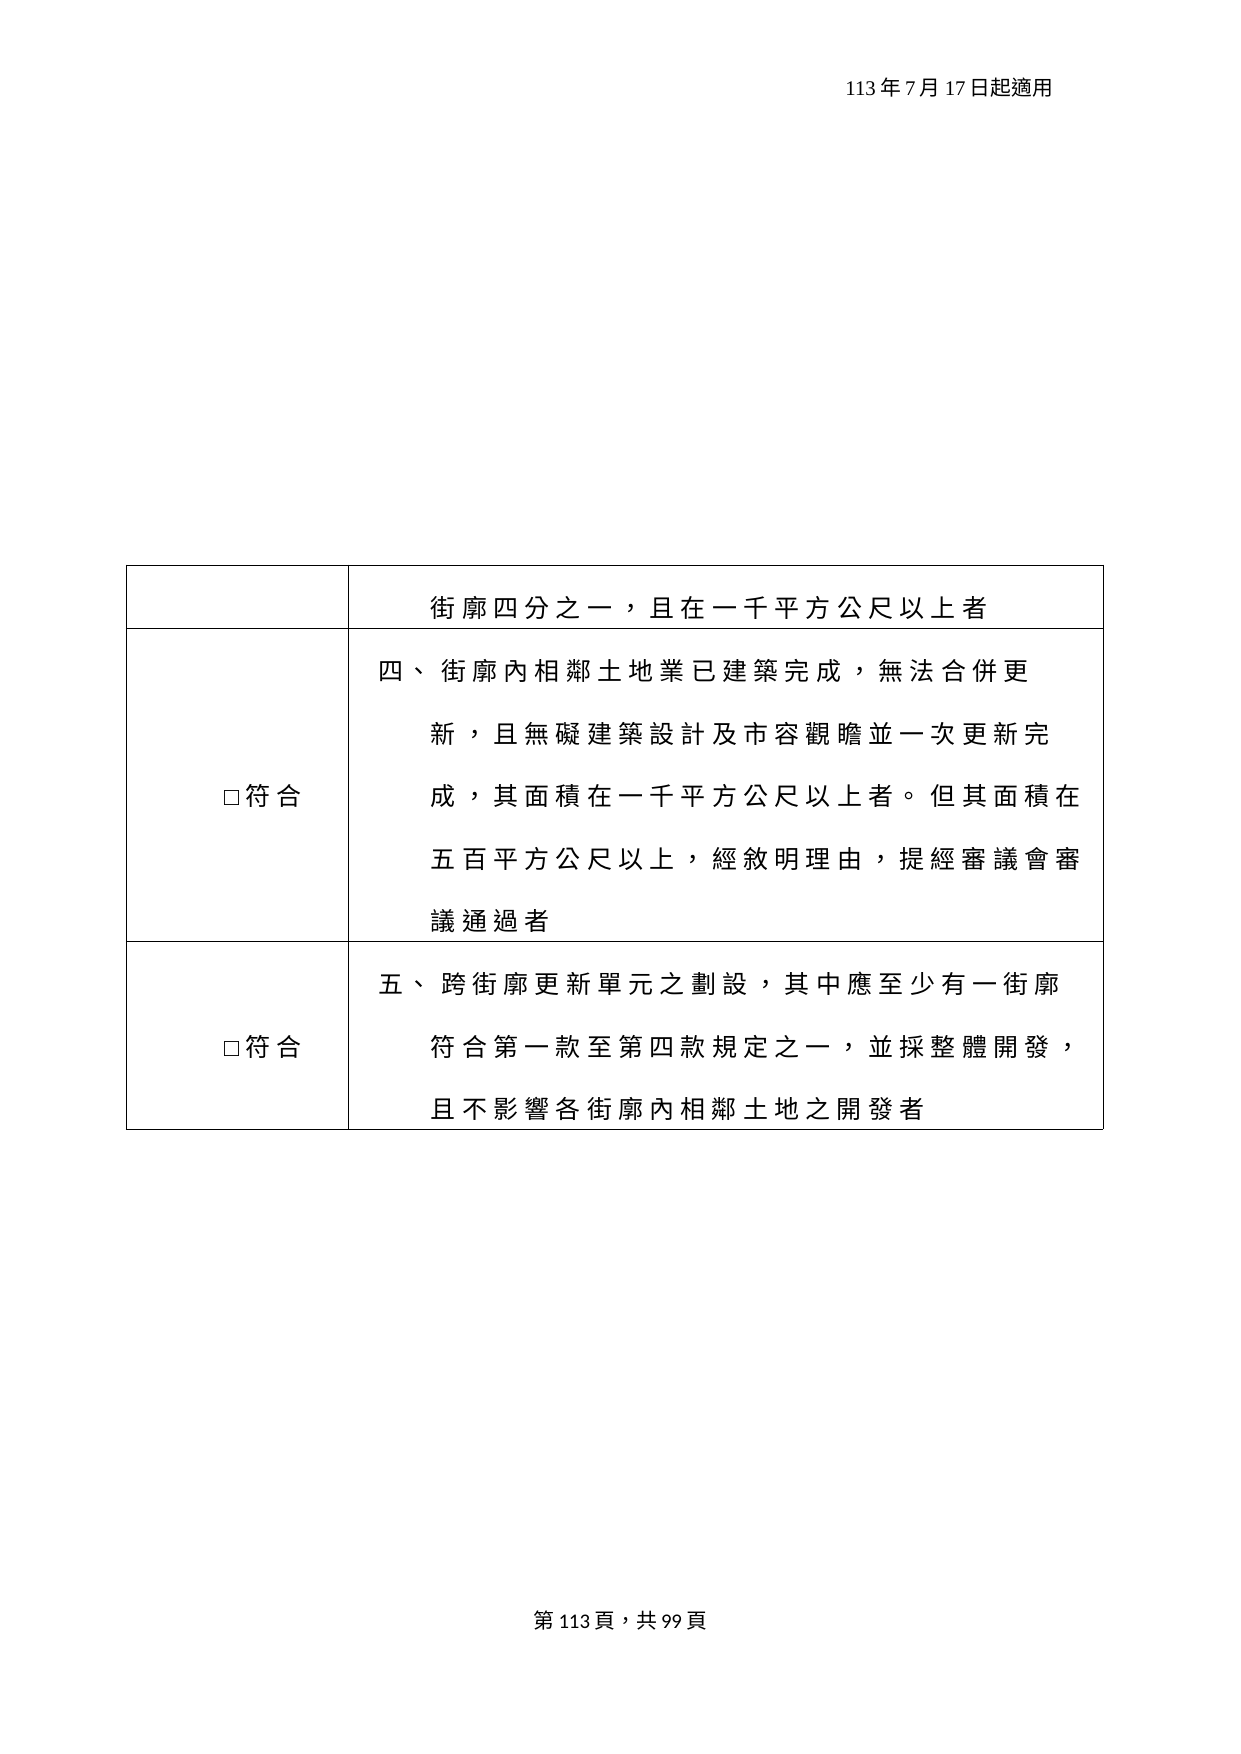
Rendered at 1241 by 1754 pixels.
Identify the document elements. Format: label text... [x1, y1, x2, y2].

table_cell [127, 566, 348, 627]
table_cell □符合 [127, 629, 348, 941]
table_cell 四、街廓內相鄰土地業已建築完成，無法合併更新，且無礙建築設計及市容觀瞻並一次更新完成，其面積在一千平方公尺以上者。但其面積在五百平方公尺以上，經敘明理由，提經審議會審議通過者 [349, 629, 1103, 941]
table_cell 五、跨街廓更新單元之劃設，其中應至少有一街廓符合第一款至第四款規定之一，並採整體開發，且不影響各街廓內相鄰土地之開發者 [349, 942, 1103, 1128]
table_cell 街廓四分之一，且在一千平方公尺以上者 [349, 566, 1103, 627]
table_cell □符合 [127, 942, 348, 1128]
